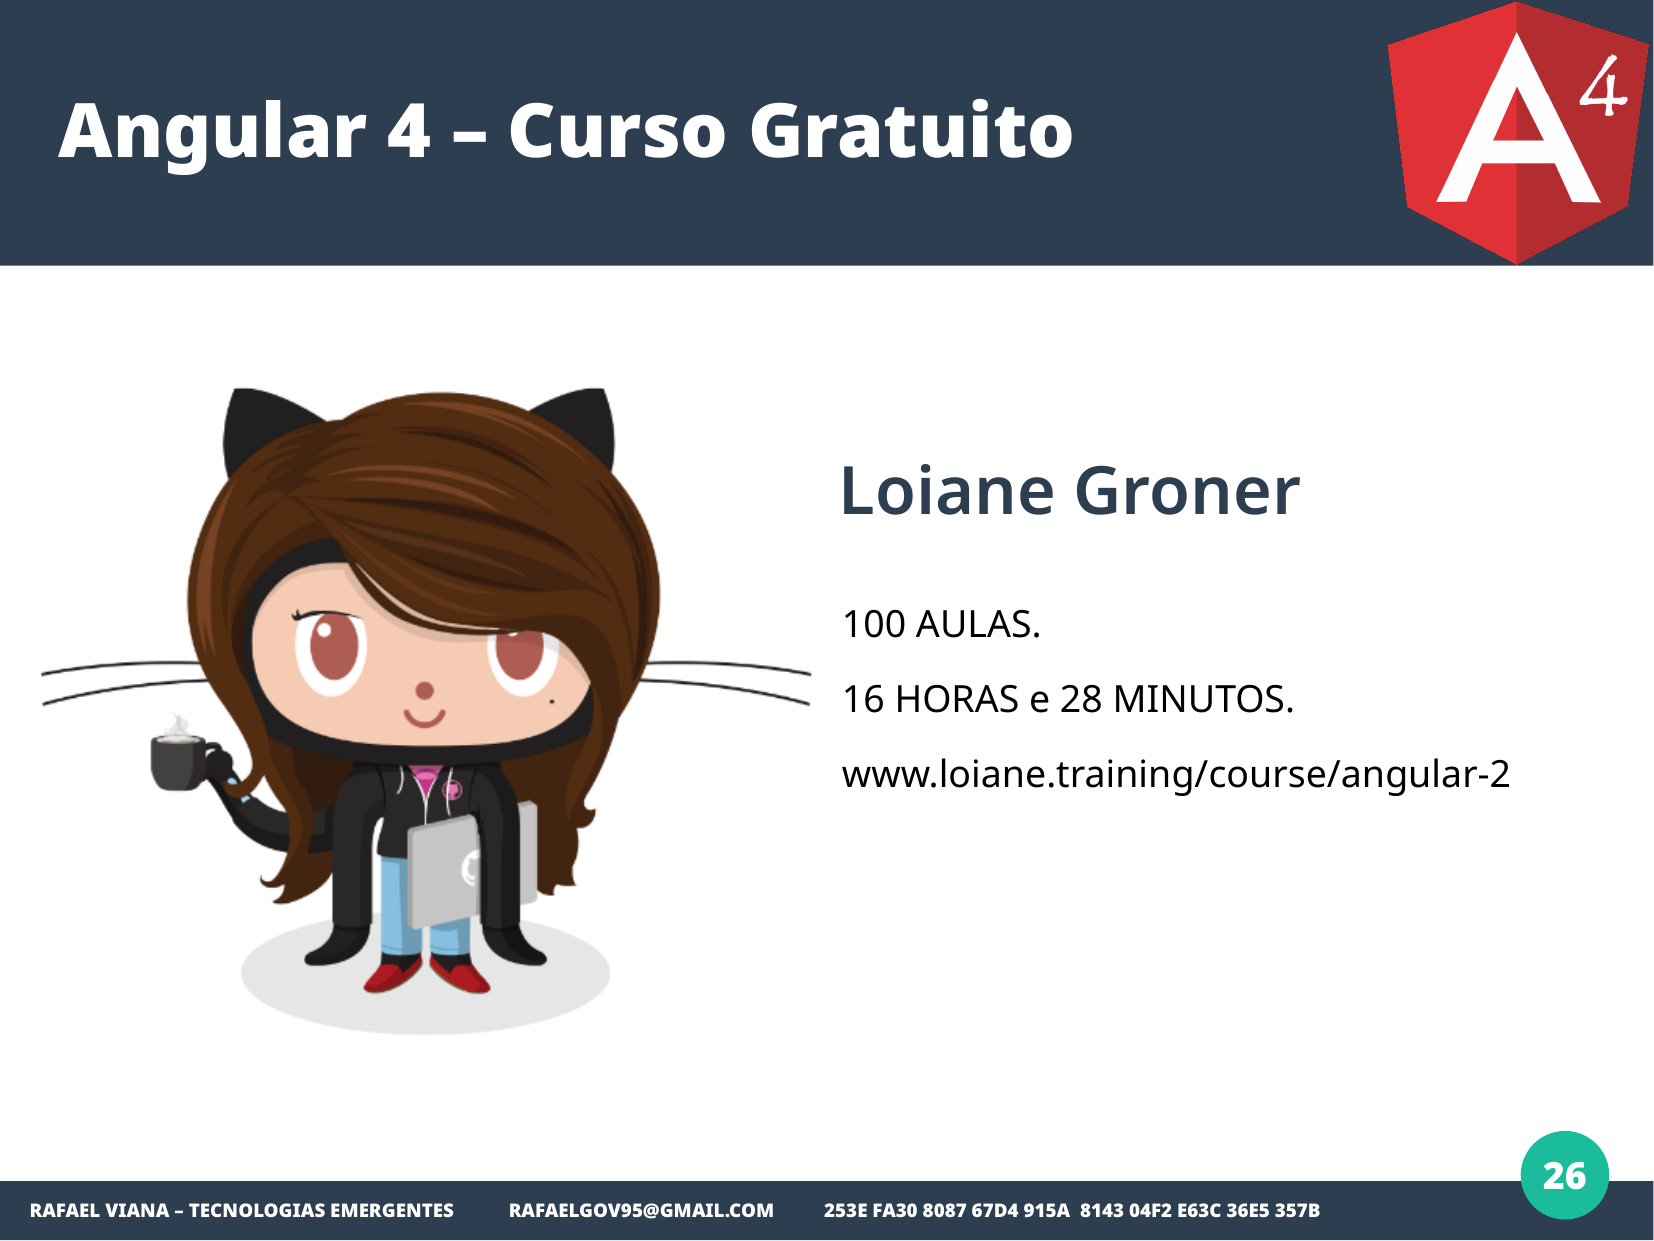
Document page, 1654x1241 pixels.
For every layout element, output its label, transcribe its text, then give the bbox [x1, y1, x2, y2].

text_box Loiane Groner [767, 442, 1418, 595]
picture [26, 295, 827, 1096]
title Angular 4 – Curso Gratuito [59, 49, 1387, 207]
text_box [827, 324, 1595, 590]
text_box 100 AULAS. 16 HORAS e 28 MINUTOS. www.loiane.training/course/angular-2 [827, 590, 1654, 784]
text_box RAFAEL VIANA – TECNOLOGIAS EMERGENTES RAFAELGOV95@GMAIL.COM 253E FA30 8087 67D4 915A 8143 04F2 E63C 36E5 357B [29, 1181, 1654, 1241]
text_box [118, 784, 1595, 1181]
picture [1387, 0, 1654, 266]
